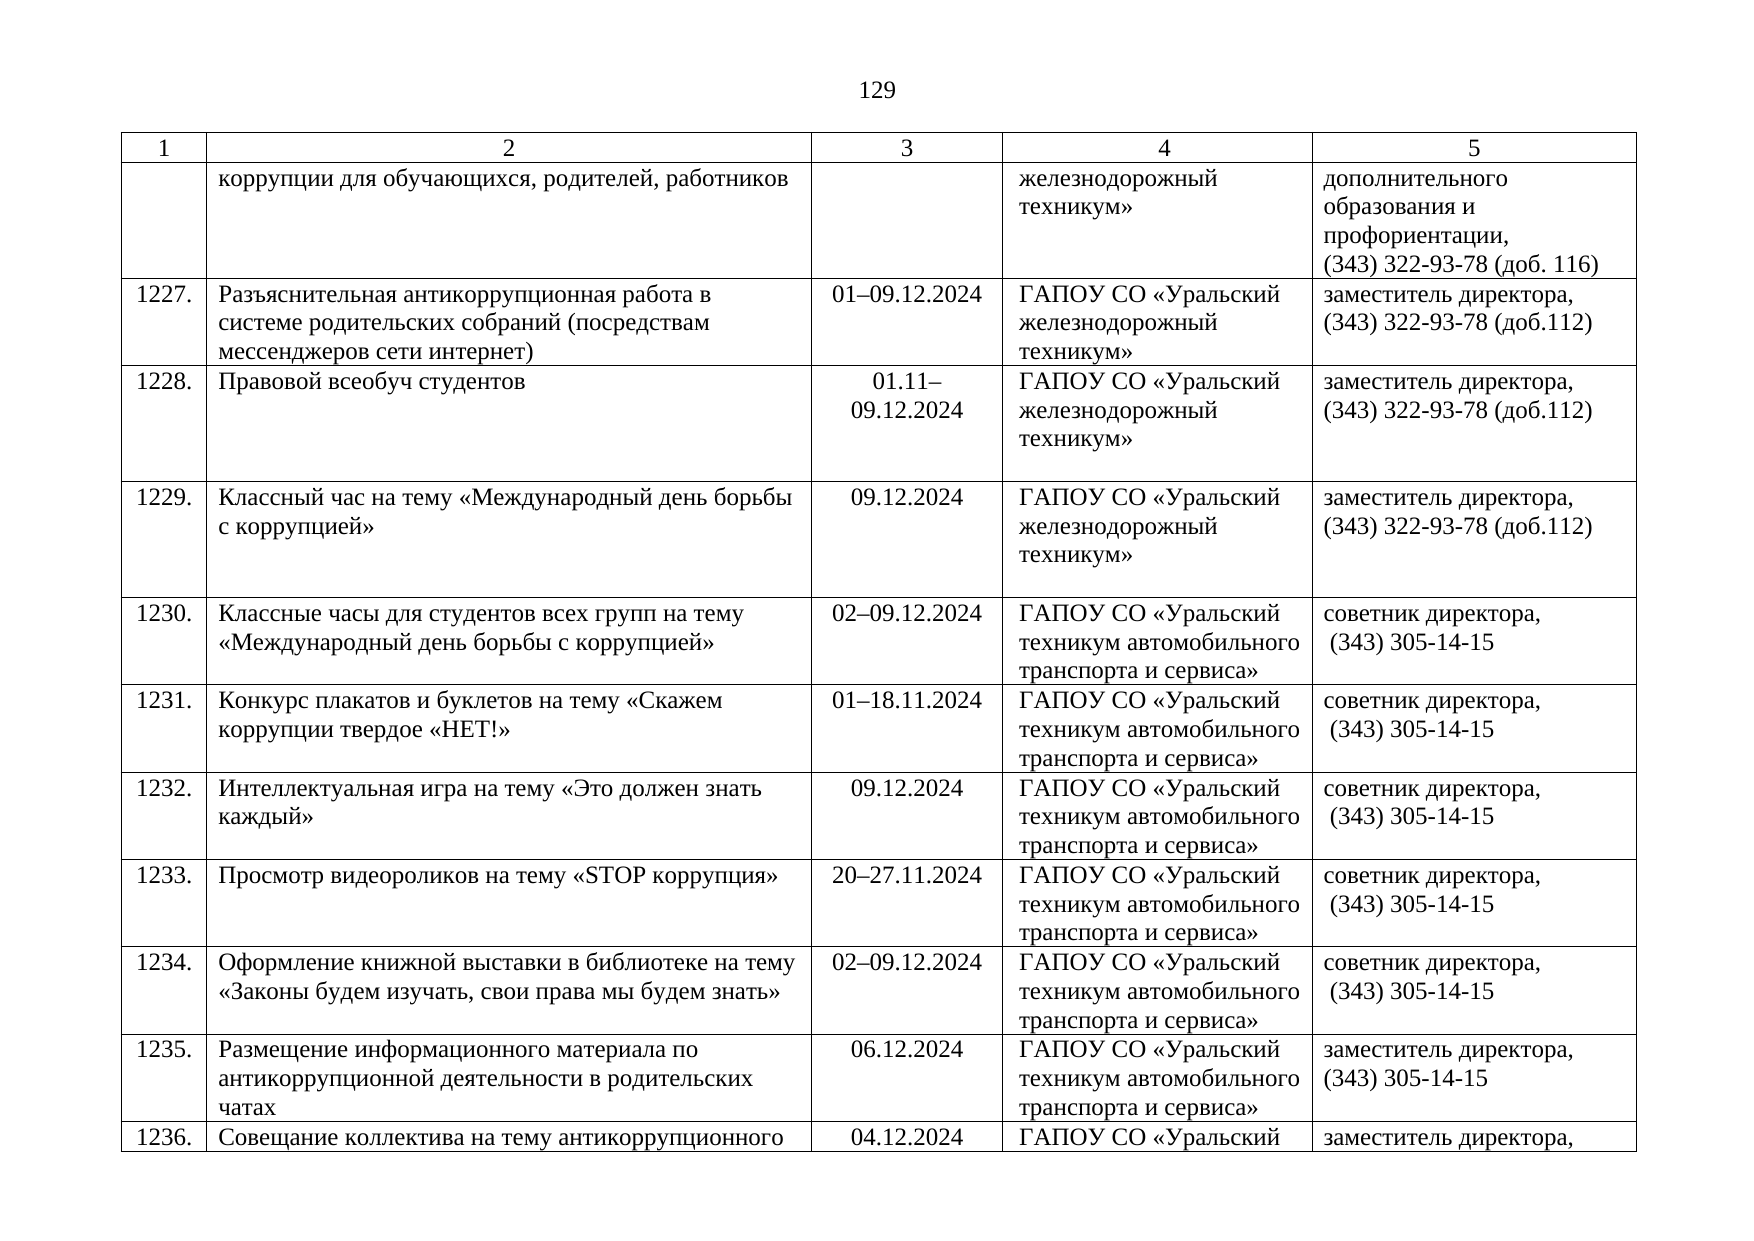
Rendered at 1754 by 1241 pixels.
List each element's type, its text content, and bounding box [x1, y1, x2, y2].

table_cell ГАПОУ СО «Уральский техникум автомобильного транспорта и сервиса» [1003, 860, 1312, 946]
table_cell советник директора, (343) 305-14-15 [1313, 598, 1636, 684]
table_cell [117, 162, 121, 278]
table_cell [117, 859, 121, 946]
table_cell ГАПОУ СО «Уральский техникум автомобильного транспорта и сервиса» [1003, 1035, 1312, 1121]
table_cell [117, 597, 121, 684]
table_cell [122, 366, 206, 481]
table_cell заместитель директора, (343) 322-93-78 (доб.112) [1313, 366, 1636, 481]
table_cell [812, 163, 1002, 278]
table_cell железнодорожный техникум» [1003, 163, 1312, 278]
table_cell советник директора, (343) 305-14-15 [1313, 685, 1636, 772]
table_cell [122, 685, 206, 772]
table_cell заместитель директора, [1313, 1122, 1636, 1151]
table_cell Классный час на тему «Международный день борьбы с коррупцией» [207, 482, 811, 597]
table_cell 09.12.2024 [812, 482, 1002, 597]
table_cell [117, 684, 121, 772]
table_cell 02–09.12.2024 [812, 598, 1002, 684]
table_cell [117, 278, 121, 365]
table_cell [122, 1122, 206, 1151]
table_cell ГАПОУ СО «Уральский техникум автомобильного транспорта и сервиса» [1003, 685, 1312, 772]
table_cell [122, 1035, 206, 1121]
table_cell ГАПОУ СО «Уральский техникум автомобильного транспорта и сервиса» [1003, 598, 1312, 684]
table_cell ГАПОУ СО «Уральский техникум автомобильного транспорта и сервиса» [1003, 947, 1312, 1033]
table_cell [122, 482, 206, 597]
table_cell 01–09.12.2024 [812, 279, 1002, 365]
table_cell советник директора, (343) 305-14-15 [1313, 947, 1636, 1033]
table_cell ГАПОУ СО «Уральский техникум автомобильного транспорта и сервиса» [1003, 773, 1312, 859]
table_cell Правовой всеобуч студентов [207, 366, 811, 481]
table_cell [122, 947, 206, 1033]
table_cell [117, 1034, 121, 1121]
table_cell 06.12.2024 [812, 1035, 1002, 1121]
table_cell 09.12.2024 [812, 773, 1002, 859]
table_cell дополнительного образования и профориентации, (343) 322-93-78 (доб. 116) [1313, 163, 1636, 278]
table_cell 01.11–09.12.2024 [812, 366, 1002, 481]
table_cell Просмотр видеороликов на тему «STOP коррупция» [207, 860, 811, 946]
table_cell Совещание коллектива на тему антикоррупционного [207, 1122, 811, 1151]
table_cell советник директора, (343) 305-14-15 [1313, 773, 1636, 859]
table_cell [117, 946, 121, 1033]
table_cell 01–18.11.2024 [812, 685, 1002, 772]
table_cell [122, 279, 206, 365]
table_cell [122, 163, 206, 278]
table_cell [117, 772, 121, 859]
table_cell ГАПОУ СО «Уральский железнодорожный техникум» [1003, 482, 1312, 597]
table_header [117, 132, 121, 162]
table_cell [117, 1121, 121, 1151]
table_cell Размещение информационного материала по антикоррупционной деятельности в родительских чатах [207, 1035, 811, 1121]
table_cell Классные часы для студентов всех групп на тему «Международный день борьбы с коррупцией» [207, 598, 811, 684]
table_cell заместитель директора, (343) 322-93-78 (доб.112) [1313, 279, 1636, 365]
table_cell [122, 860, 206, 946]
table_cell коррупции для обучающихся, родителей, работников [207, 163, 811, 278]
table_cell ГАПОУ СО «Уральский железнодорожный техникум» [1003, 366, 1312, 481]
table_cell заместитель директора, (343) 305-14-15 [1313, 1035, 1636, 1121]
table_cell Разъяснительная антикоррупционная работа в системе родительских собраний (посредствам мессенджеров сети интернет) [207, 279, 811, 365]
table_cell [122, 773, 206, 859]
table_header 3 [812, 133, 1002, 162]
table_cell [117, 365, 121, 481]
table_cell ГАПОУ СО «Уральский железнодорожный техникум» [1003, 279, 1312, 365]
table_cell [117, 481, 121, 597]
table_cell Оформление книжной выставки в библиотеке на тему «Законы будем изучать, свои права мы будем знать» [207, 947, 811, 1033]
table_cell 20–27.11.2024 [812, 860, 1002, 946]
table_cell ГАПОУ СО «Уральский [1003, 1122, 1312, 1151]
table_cell 02–09.12.2024 [812, 947, 1002, 1033]
table_cell советник директора, (343) 305-14-15 [1313, 860, 1636, 946]
table_cell [122, 598, 206, 684]
table_cell Конкурс плакатов и буклетов на тему «Скажем коррупции твердое «НЕТ!» [207, 685, 811, 772]
table_header 2 [207, 133, 811, 162]
table_cell заместитель директора, (343) 322-93-78 (доб.112) [1313, 482, 1636, 597]
table_header 4 [1003, 133, 1312, 162]
table_header 1 [122, 133, 206, 162]
table_header 5 [1313, 133, 1636, 162]
table_cell 04.12.2024 [812, 1122, 1002, 1151]
table_cell Интеллектуальная игра на тему «Это должен знать каждый» [207, 773, 811, 859]
